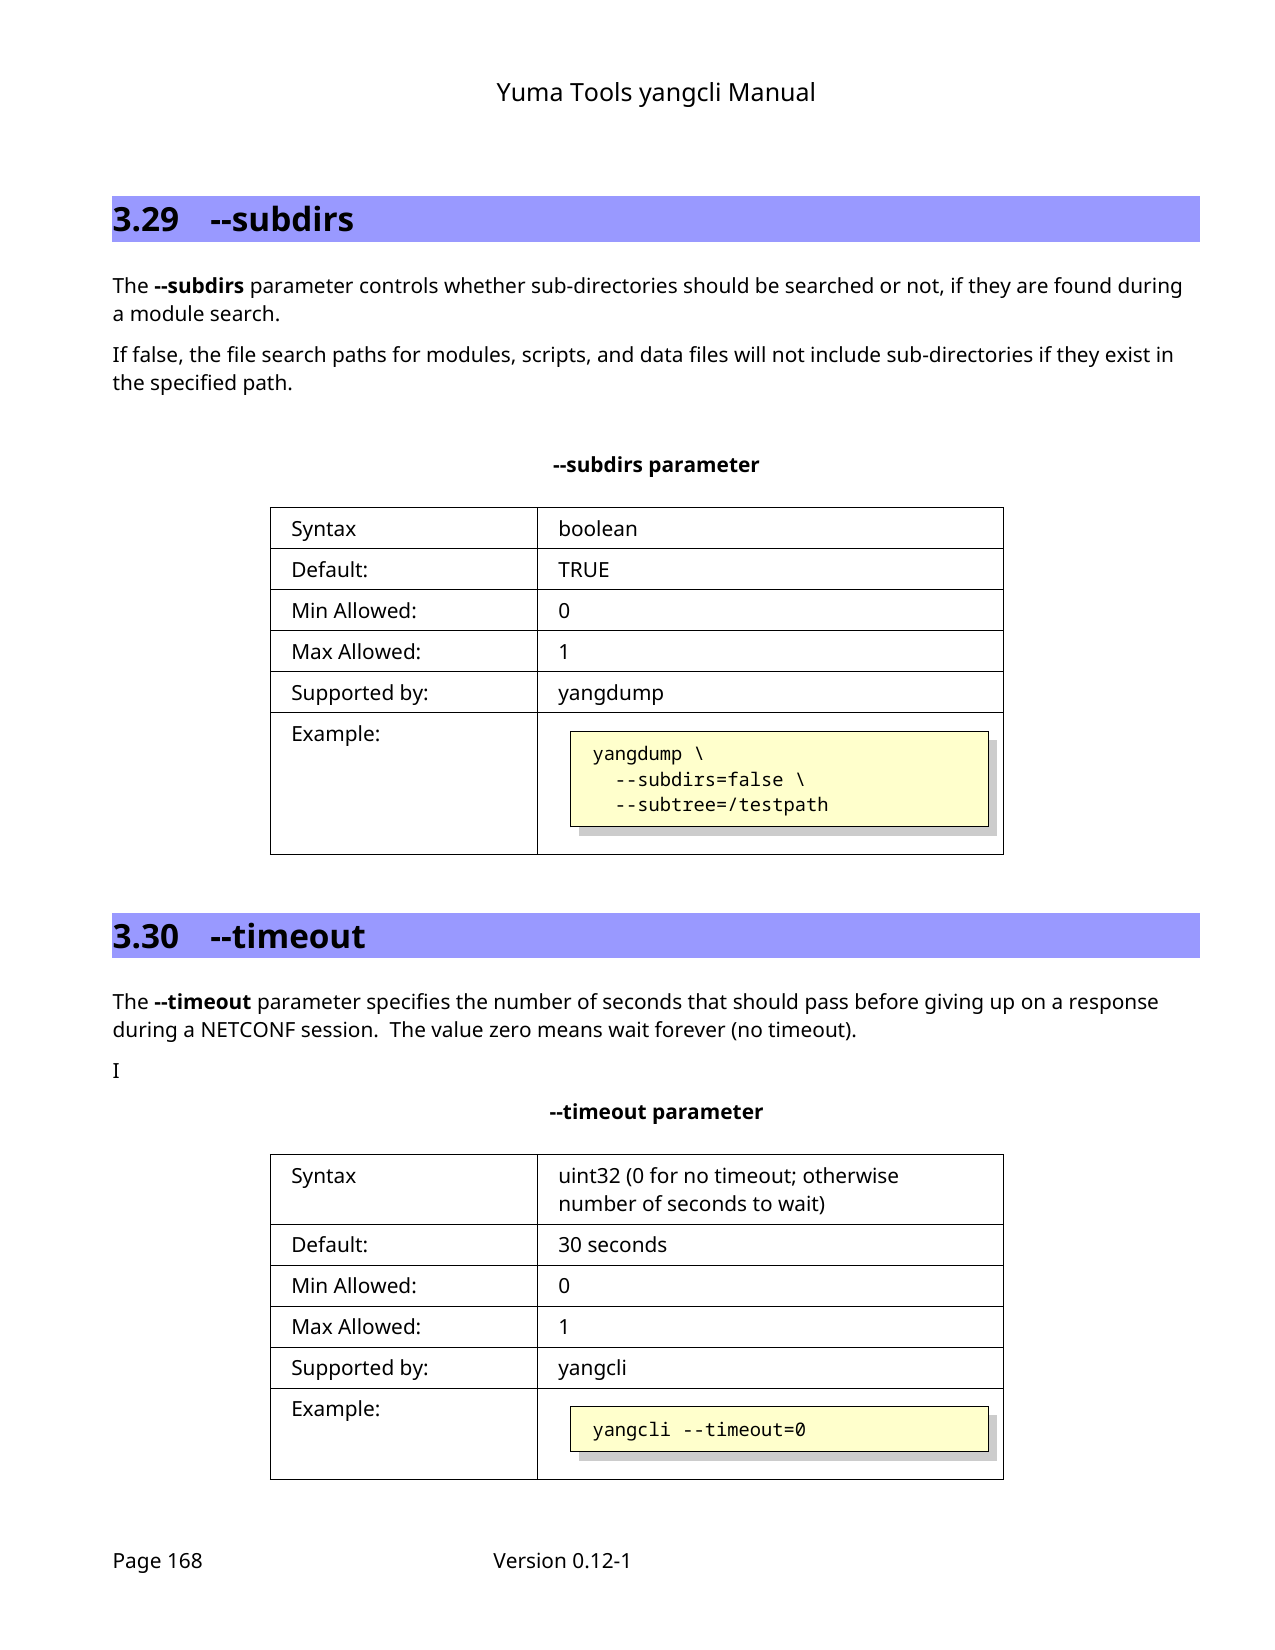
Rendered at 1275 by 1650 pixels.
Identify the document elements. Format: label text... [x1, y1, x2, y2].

text If false, the file search paths for modules, scripts, and data files will not include sub-directories if they exist in the specified path. [112, 340, 1200, 397]
table_cell yangcli [538, 1348, 1003, 1387]
table_cell 0 [538, 590, 1003, 630]
table_cell Default: [271, 549, 537, 589]
table_cell Max Allowed: [271, 1307, 537, 1347]
text The --subdirs parameter controls whether sub-directories should be searched or not, if they are found during a module search. [112, 271, 1200, 328]
table_cell 1 [538, 1307, 1003, 1347]
table_cell Default: [271, 1225, 537, 1265]
table_header Syntax [271, 508, 537, 548]
subtitle --subdirs [112, 196, 1200, 242]
table_cell 30 seconds [538, 1225, 1003, 1265]
text I [112, 1057, 1200, 1085]
table_cell 1 [538, 631, 1003, 671]
table_header uint32 (0 for no timeout; otherwise number of seconds to wait) [538, 1155, 1003, 1224]
table_cell yangdump \ --subdirs=false \ --subtree=/testpath [538, 713, 1003, 854]
subtitle --timeout parameter [127, 1097, 1185, 1126]
table_cell Max Allowed: [271, 631, 537, 671]
table_cell yangcli --timeout=0 [538, 1389, 1003, 1478]
table_cell yangdump [538, 672, 1003, 712]
subtitle --subdirs parameter [127, 450, 1185, 479]
table_cell Example: [271, 1389, 537, 1478]
table_cell Supported by: [271, 1348, 537, 1387]
table_cell Supported by: [271, 672, 537, 712]
table_cell 0 [538, 1266, 1003, 1306]
table_cell Min Allowed: [271, 1266, 537, 1306]
table_cell Example: [271, 713, 537, 854]
table_cell TRUE [538, 549, 1003, 589]
table_header Syntax [271, 1155, 537, 1224]
table_header boolean [538, 508, 1003, 548]
text The --timeout parameter specifies the number of seconds that should pass before giving up on a response during a NETCONF session. The value zero means wait forever (no timeout). [112, 987, 1200, 1044]
table_cell Min Allowed: [271, 590, 537, 630]
subtitle --timeout [112, 913, 1200, 958]
